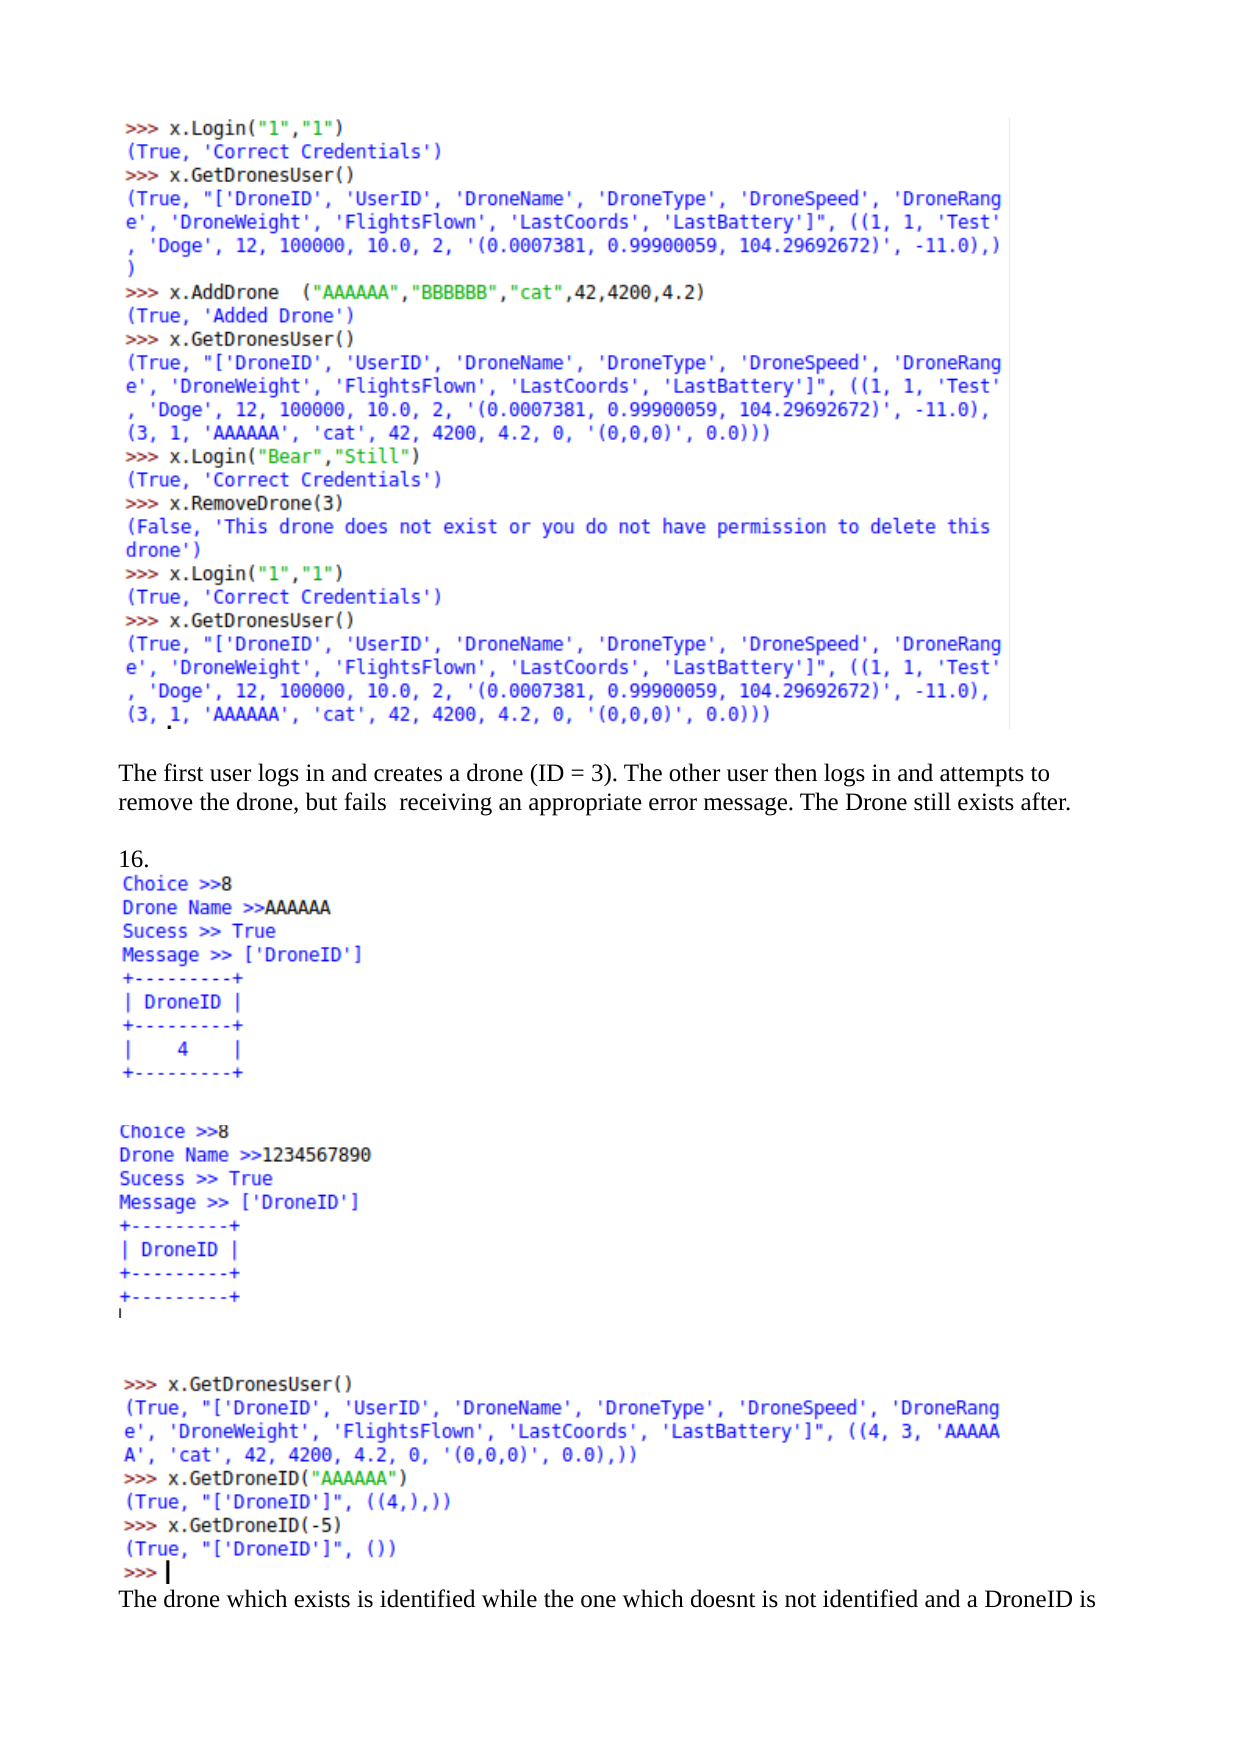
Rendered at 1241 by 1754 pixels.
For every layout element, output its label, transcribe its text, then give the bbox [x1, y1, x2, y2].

text The first user logs in and creates a drone (ID = 3). The other user then logs in and attempts to remove the drone, but fails receiving an appropriate error message. The Drone still exists after. [118, 758, 1122, 815]
text 16. [118, 844, 1122, 873]
picture [118, 118, 1011, 729]
picture [118, 1374, 1006, 1584]
picture [118, 1125, 376, 1318]
picture [118, 872, 376, 1097]
text The drone which exists is identified while the one which doesnt is not identified and a DroneID is [118, 1375, 1122, 1613]
